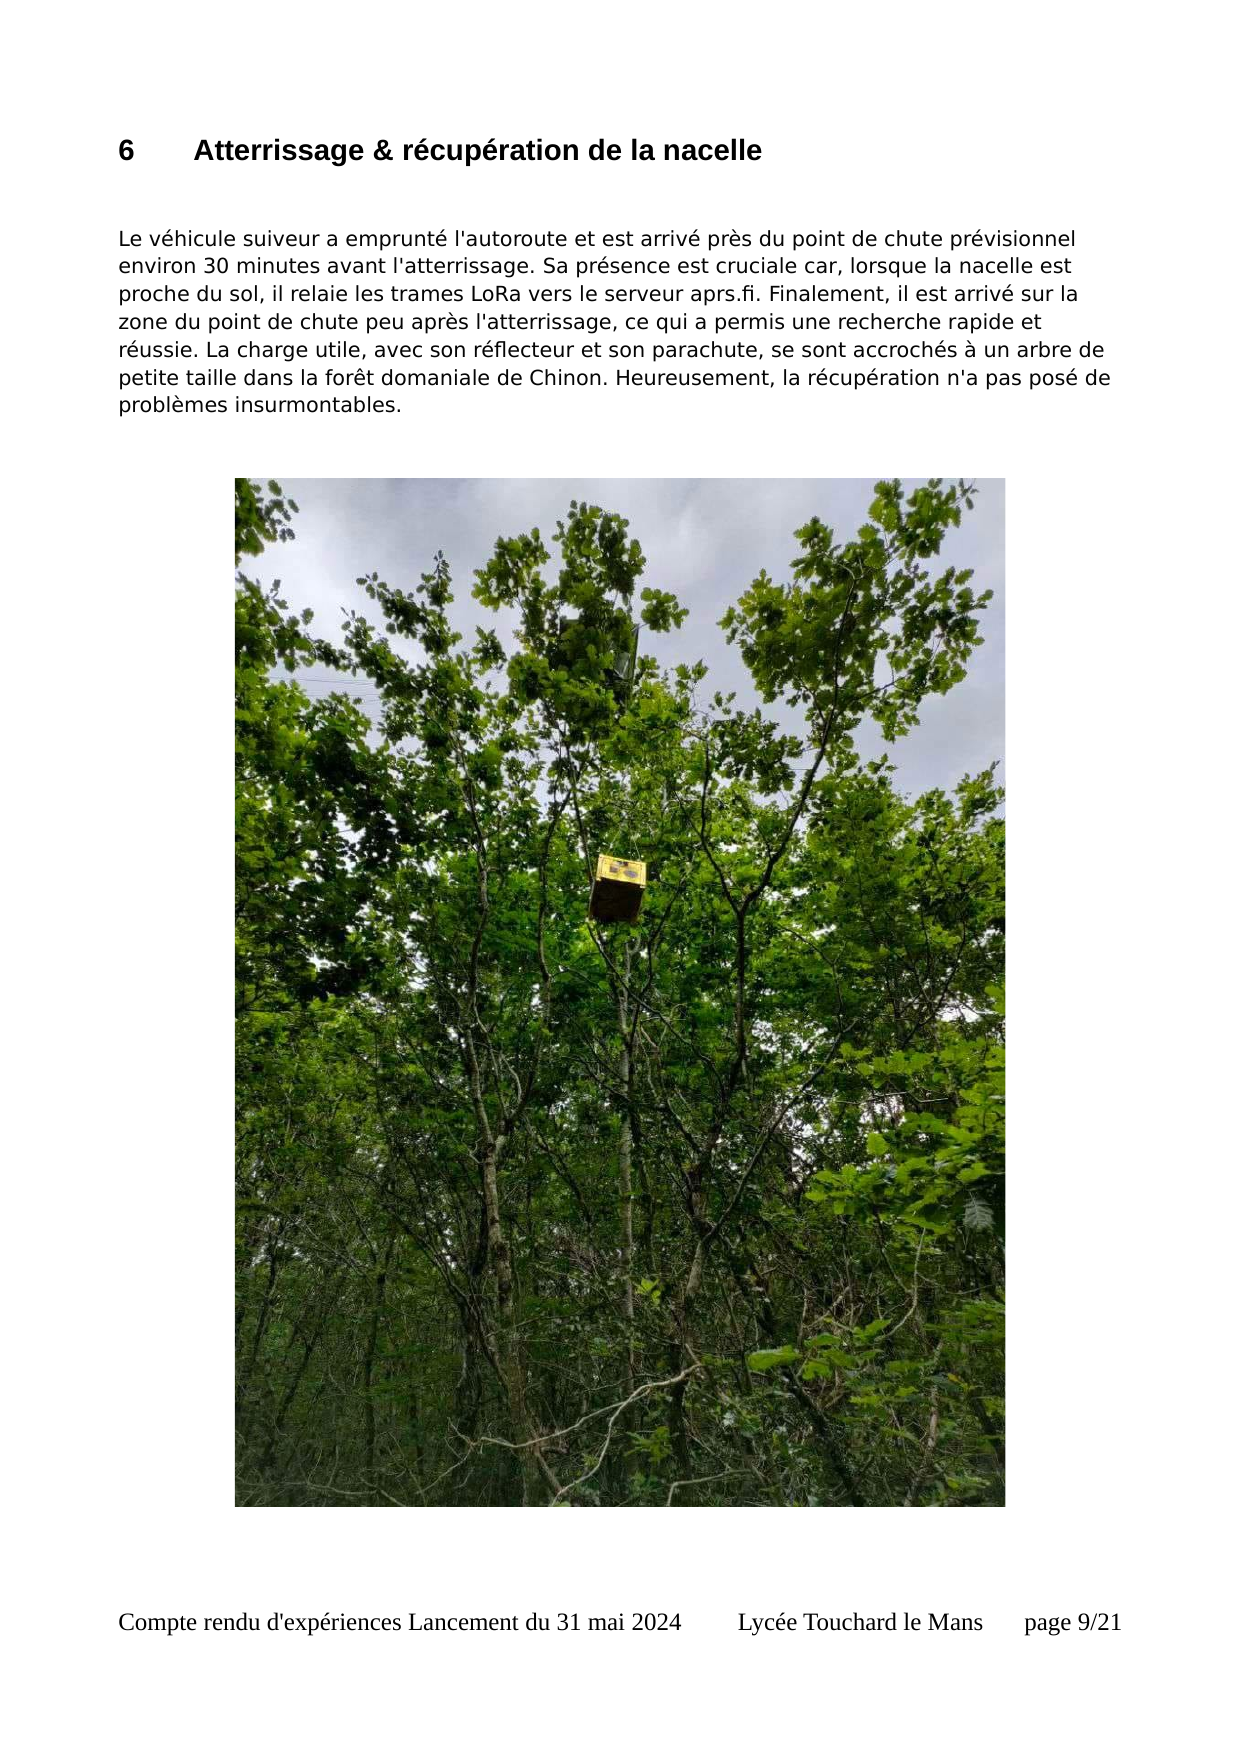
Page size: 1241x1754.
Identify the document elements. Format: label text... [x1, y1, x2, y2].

text Le véhicule suiveur a emprunté l'autoroute et est arrivé près du point de chute prévisionnel environ 30 minutes avant l'atterrissage. Sa présence est cruciale car, lorsque la nacelle est proche du sol, il relaie les trames LoRa vers le serveur aprs.fi. Finalement, il est arrivé sur la zone du point de chute peu après l'atterrissage, ce qui a permis une recherche rapide et réussie. La charge utile, avec son réflecteur et son parachute, se sont accrochés à un arbre de petite taille dans la forêt domaniale de Chinon. Heureusement, la récupération n'a pas posé de problèmes insurmontables. [118, 227, 1122, 418]
subtitle Atterrissage & récupération de la nacelle [118, 133, 1122, 166]
picture [234, 478, 1006, 1507]
